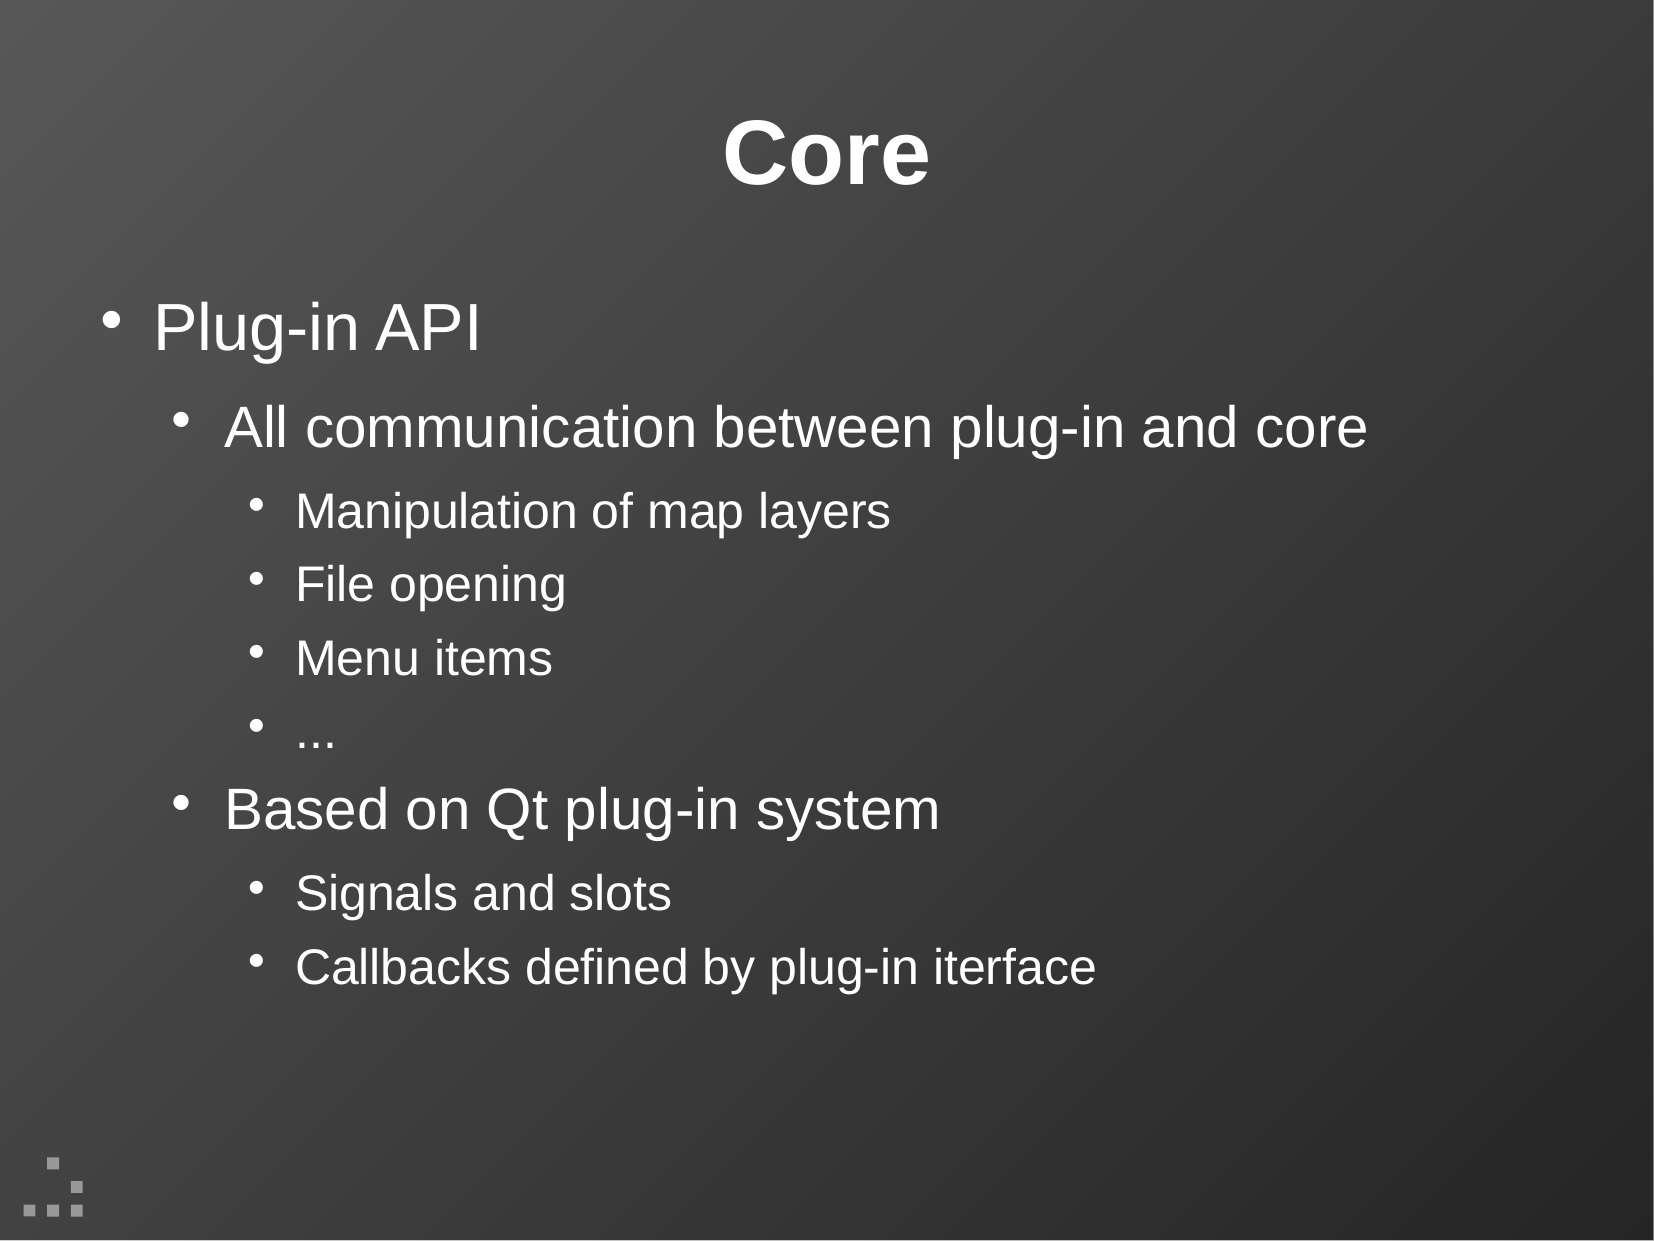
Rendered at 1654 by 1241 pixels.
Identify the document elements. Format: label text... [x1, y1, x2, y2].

list Plug-in API All communication between plug-in and core Manipulation of map layers File opening Menu items ... Based on Qt plug-in system Signals and slots Callbacks defined by plug-in iterface [82, 290, 1538, 1010]
title Core [82, 49, 1571, 257]
